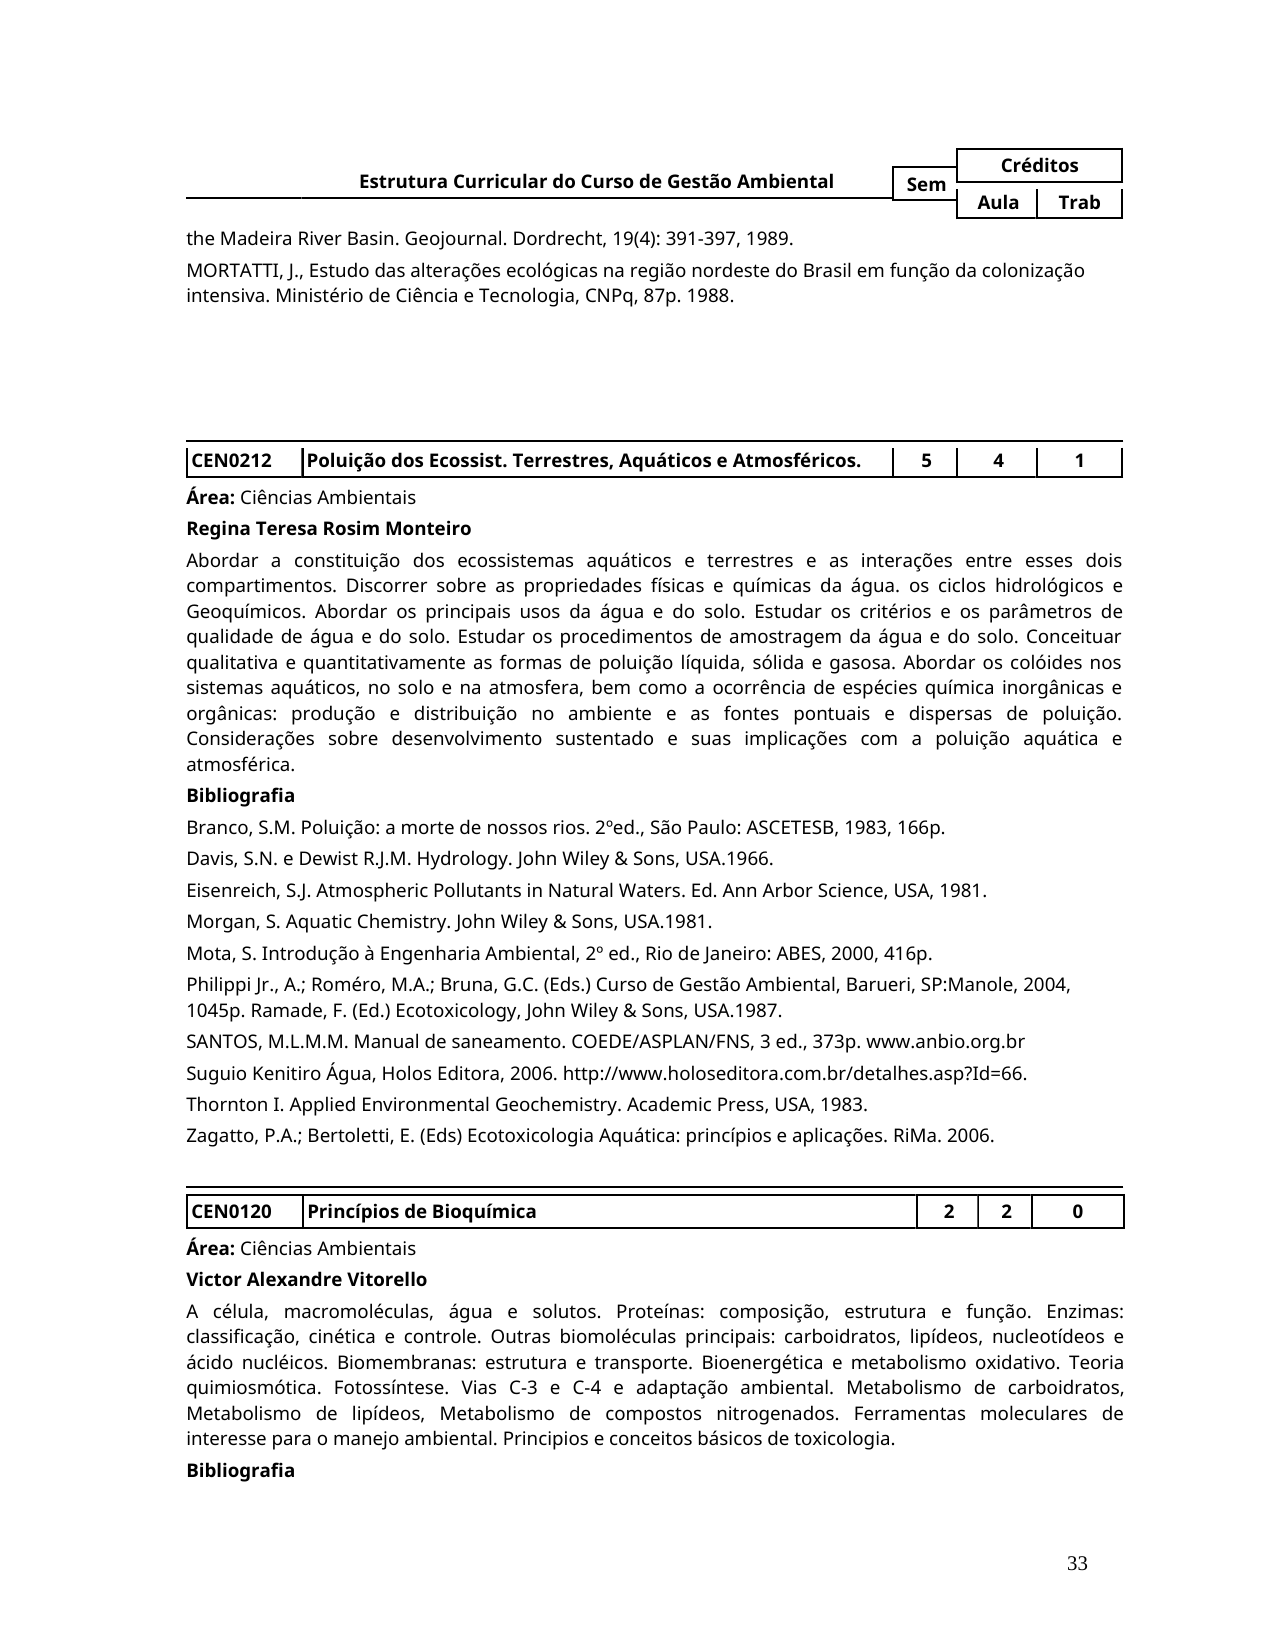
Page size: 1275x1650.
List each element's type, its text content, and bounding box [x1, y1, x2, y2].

table_header Estrutura Curricular do Curso de Gestão Ambiental [301, 148, 892, 197]
table_cell 4 [958, 448, 1036, 476]
table_cell Área: Ciências Ambientais Regina Teresa Rosim Monteiro Abordar a constituição dos ecossistemas aquáticos e terrestres e as interações entre esses dois compartimentos. Discorrer sobre as propriedades físicas e químicas da água. os ciclos hidrológicos e Geoquímicos. Abordar os principais usos da água e do solo. Estudar os critérios e os parâmetros de qualidade de água e do solo. Estudar os procedimentos de amostragem da água e do solo. Conceituar qualitativa e quantitativamente as formas de poluição líquida, sólida e gasosa. Abordar os colóides nos sistemas aquáticos, no solo e na atmosfera, bem como a ocorrência de espécies química inorgânicas e orgânicas: produção e distribuição no ambiente e as fontes pontuais e dispersas de poluição. Considerações sobre desenvolvimento sustentado e suas implicações com a poluição aquática e atmosférica. Bibliografia Branco, S.M. Poluição: a morte de nossos rios. 2ºed., São Paulo: ASCETESB, 1983, 166p. Davis, S.N. e Dewist R.J.M. Hydrology. John Wiley & Sons, USA.1966. Eisenreich, S.J. Atmospheric Pollutants in Natural Waters. Ed. Ann Arbor Science, USA, 1981. Morgan, S. Aquatic Chemistry. John Wiley & Sons, USA.1981. Mota, S. Introdução à Engenharia Ambiental, 2º ed., Rio de Janeiro: ABES, 2000, 416p. Philippi Jr., A.; Roméro, M.A.; Bruna, G.C. (Eds.) Curso de Gestão Ambiental, Barueri, SP:Manole, 2004, 1045p. Ramade, F. (Ed.) Ecotoxicology, John Wiley & Sons, USA.1987. SANTOS, M.L.M.M. Manual de saneamento. COEDE/ASPLAN/FNS, 3 ed., 373p. www.anbio.org.br Suguio Kenitiro Água, Holos Editora, 2006. http://www.holoseditora.com.br/detalhes.asp?Id=66. Thornton I. Applied Environmental Geochemistry. Academic Press, USA, 1983. Zagatto, P.A.; Bertoletti, E. (Eds) Ecotoxicologia Aquática: princípios e aplicações. RiMa. 2006. [186, 484, 1123, 1186]
table_header [977, 1229, 1031, 1235]
table_cell Poluição dos Ecossist. Terrestres, Aquáticos e Atmosféricos. [304, 448, 892, 476]
table_cell CEN0212 [188, 448, 301, 476]
table_cell Área: Ciências Ambientais Victor Alexandre Vitorello A célula, macromoléculas, água e solutos. Proteínas: composição, estrutura e função. Enzimas: classificação, cinética e controle. Outras biomoléculas principais: carboidratos, lipídeos, nucleotídeos e ácido nucléicos. Biomembranas: estrutura e transporte. Bioenergética e metabolismo oxidativo. Teoria quimiosmótica. Fotossíntese. Vias C-3 e C-4 e adaptação ambiental. Metabolismo de carboidratos, Metabolismo de lipídeos, Metabolismo de compostos nitrogenados. Ferramentas moleculares de interesse para o manejo ambiental. Principios e conceitos básicos de toxicologia. Bibliografia [186, 1235, 1123, 1488]
table_header [186, 199, 301, 226]
table_header 0 [1033, 1196, 1123, 1227]
table_header 2 [918, 1196, 977, 1227]
table_header Créditos [958, 150, 1121, 181]
table_header Sem [894, 168, 956, 199]
table_cell [301, 478, 892, 484]
table_header [892, 148, 956, 166]
table_header [186, 1229, 302, 1235]
table_cell 1 [1038, 448, 1121, 476]
table_header [892, 201, 956, 226]
table_header [301, 199, 892, 226]
table_header 2 [979, 1196, 1031, 1227]
table_cell [956, 219, 1036, 226]
table_cell [1036, 478, 1123, 484]
table_cell [186, 478, 301, 484]
table_header [956, 183, 1123, 189]
table_header [302, 1229, 916, 1235]
table_cell [1036, 219, 1123, 226]
table_header CEN0120 [188, 1196, 302, 1227]
table_cell Aula [958, 189, 1036, 217]
table_header [186, 148, 301, 197]
table_cell the Madeira River Basin. Geojournal. Dordrecht, 19(4): 391-397, 1989. MORTATTI, J., Estudo das alterações ecológicas na região nordeste do Brasil em função da colonização intensiva. Ministério de Ciência e Tecnologia, CNPq, 87p. 1988. [186, 226, 1123, 440]
table_cell 5 [894, 448, 956, 476]
table_cell [892, 478, 956, 484]
table_header Princípios de Bioquímica [304, 1196, 916, 1227]
table_cell [956, 478, 1036, 484]
table_header [1031, 1229, 1123, 1235]
table_header [916, 1229, 977, 1235]
table_cell Trab [1038, 189, 1121, 217]
